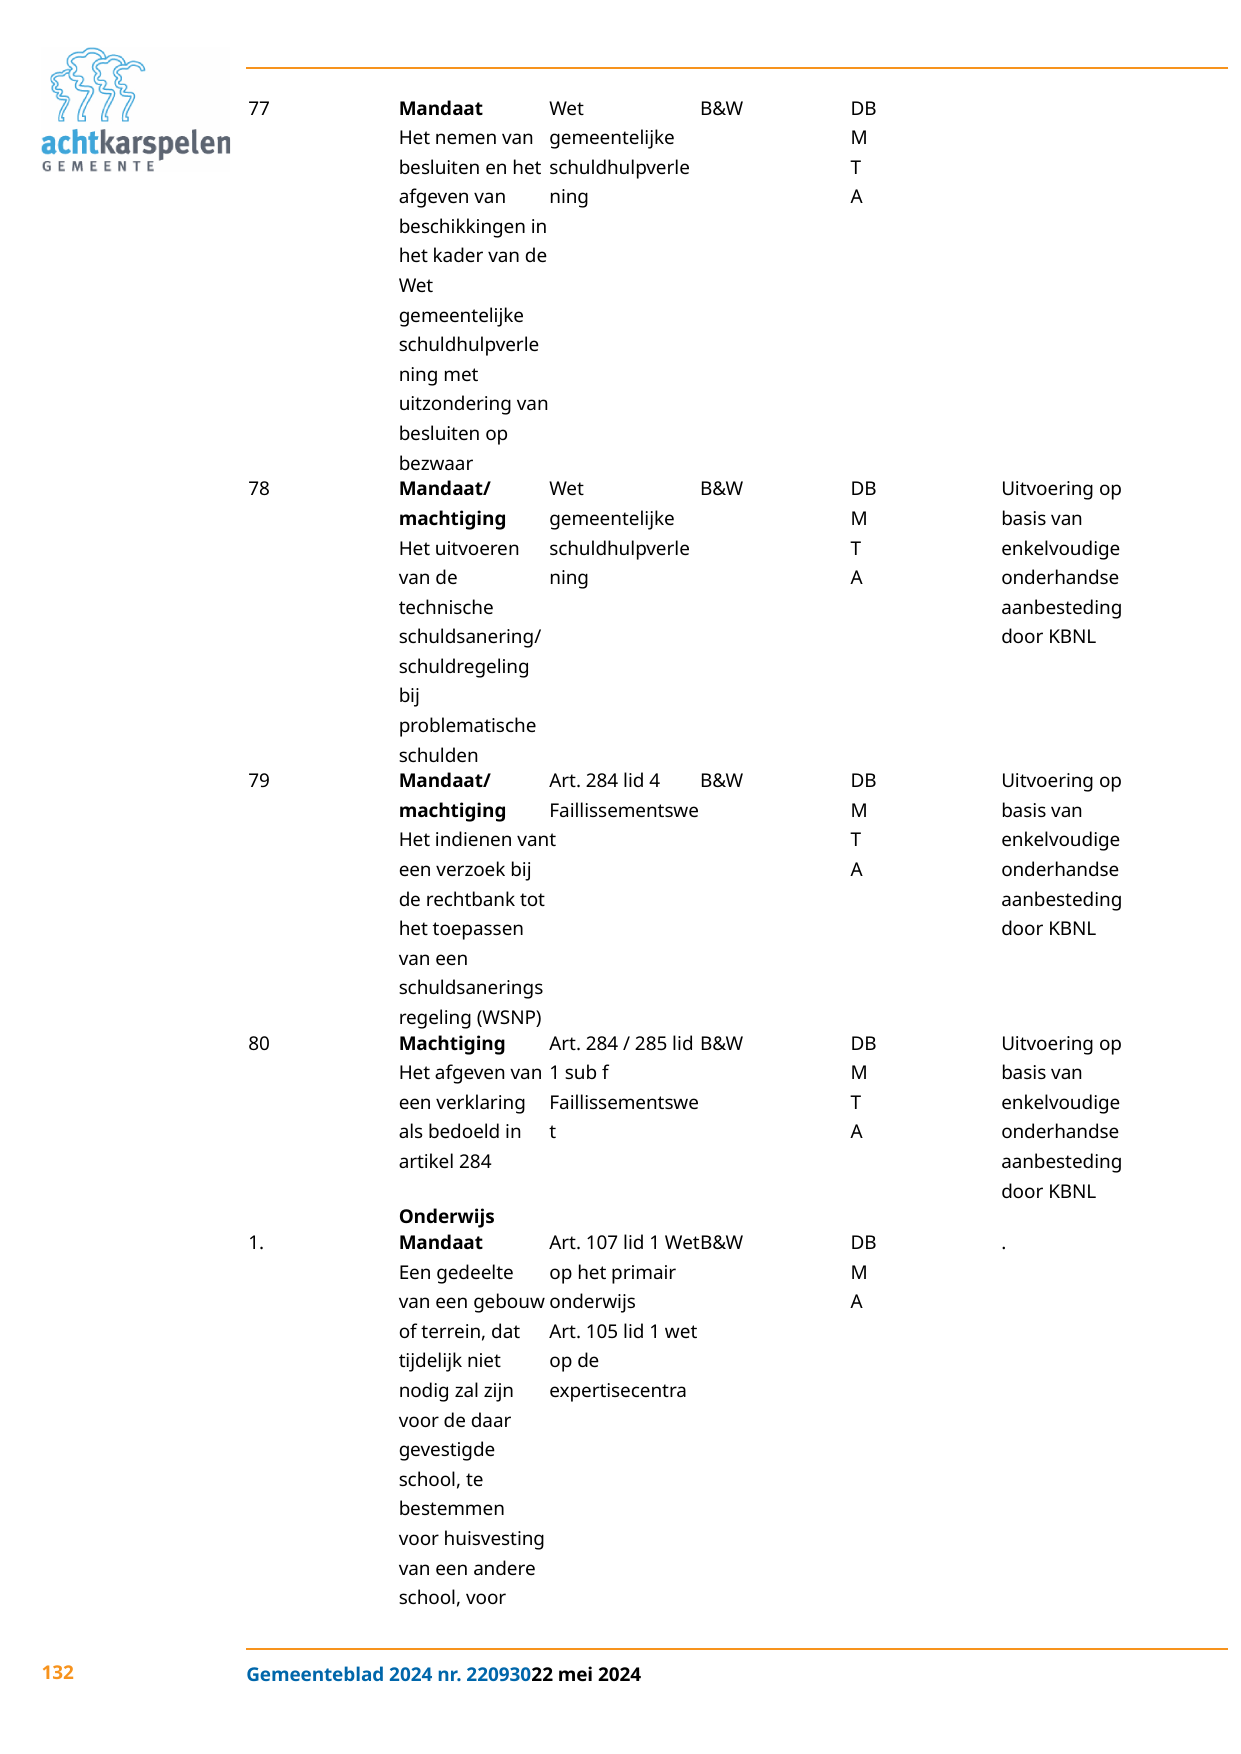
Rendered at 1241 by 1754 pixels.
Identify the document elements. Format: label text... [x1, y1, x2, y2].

table_cell [1001, 95, 1152, 476]
table_cell 80 [248, 1030, 398, 1203]
table_cell DB M T A [850, 476, 1001, 767]
table_cell B&W [700, 476, 850, 767]
table_cell B&W [700, 1030, 850, 1203]
table_cell 79 [248, 768, 398, 1030]
table_cell Mandaat Het nemen van besluiten en het afgeven van beschikkingen in het kader van de Wet gemeentelijke schuldhulpverlening met uitzondering van besluiten op bezwaar [399, 95, 549, 476]
table_cell Uitvoering op basis van enkelvoudige onderhandse aanbesteding door KBNL [1001, 476, 1152, 767]
table_cell Mandaat/machtiging Het uitvoeren van de technische schuldsanering/schuldregeling bij problematische schulden [399, 476, 549, 767]
table_cell 77 [248, 95, 398, 476]
table_cell [248, 1204, 398, 1229]
table_cell Mandaat Een gedeelte van een gebouw of terrein, dat tijdelijk niet nodig zal zijn voor de daar gevestigde school, te bestemmen voor huisvesting van een andere school, voor [399, 1229, 549, 1610]
table_cell DB M T A [850, 768, 1001, 1030]
table_cell Onderwijs [399, 1204, 1152, 1229]
table_cell . [1001, 1229, 1152, 1610]
table_cell Uitvoering op basis van enkelvoudige onderhandse aanbesteding door KBNL [1001, 768, 1152, 1030]
table_cell B&W [700, 768, 850, 1030]
table_cell DB M T A [850, 95, 1001, 476]
table_cell B&W [700, 95, 850, 476]
table_cell DB M T A [850, 1030, 1001, 1203]
table_cell B&W [700, 1229, 850, 1610]
table_cell Uitvoering op basis van enkelvoudige onderhandse aanbesteding door KBNL [1001, 1030, 1152, 1203]
table_cell Art. 107 lid 1 Wet op het primair onderwijs Art. 105 lid 1 wet op de expertisecentra [549, 1229, 700, 1610]
table_cell DB M A [850, 1229, 1001, 1610]
table_cell Art. 284 lid 4 Faillissementswet [549, 768, 700, 1030]
table_cell 78 [248, 476, 398, 767]
table_cell Wet gemeentelijke schuldhulpverlening [549, 476, 700, 767]
picture [41, 47, 231, 172]
table_cell Wet gemeentelijke schuldhulpverlening [549, 95, 700, 476]
table_cell Machtiging Het afgeven van een verklaring als bedoeld in artikel 284 [399, 1030, 549, 1203]
table_cell Mandaat/machtiging Het indienen van een verzoek bij de rechtbank tot het toepassen van een schuldsaneringsregeling (WSNP) [399, 768, 549, 1030]
table_cell Art. 284 / 285 lid 1 sub f Faillissementswet [549, 1030, 700, 1203]
table_cell 1. [248, 1229, 398, 1610]
